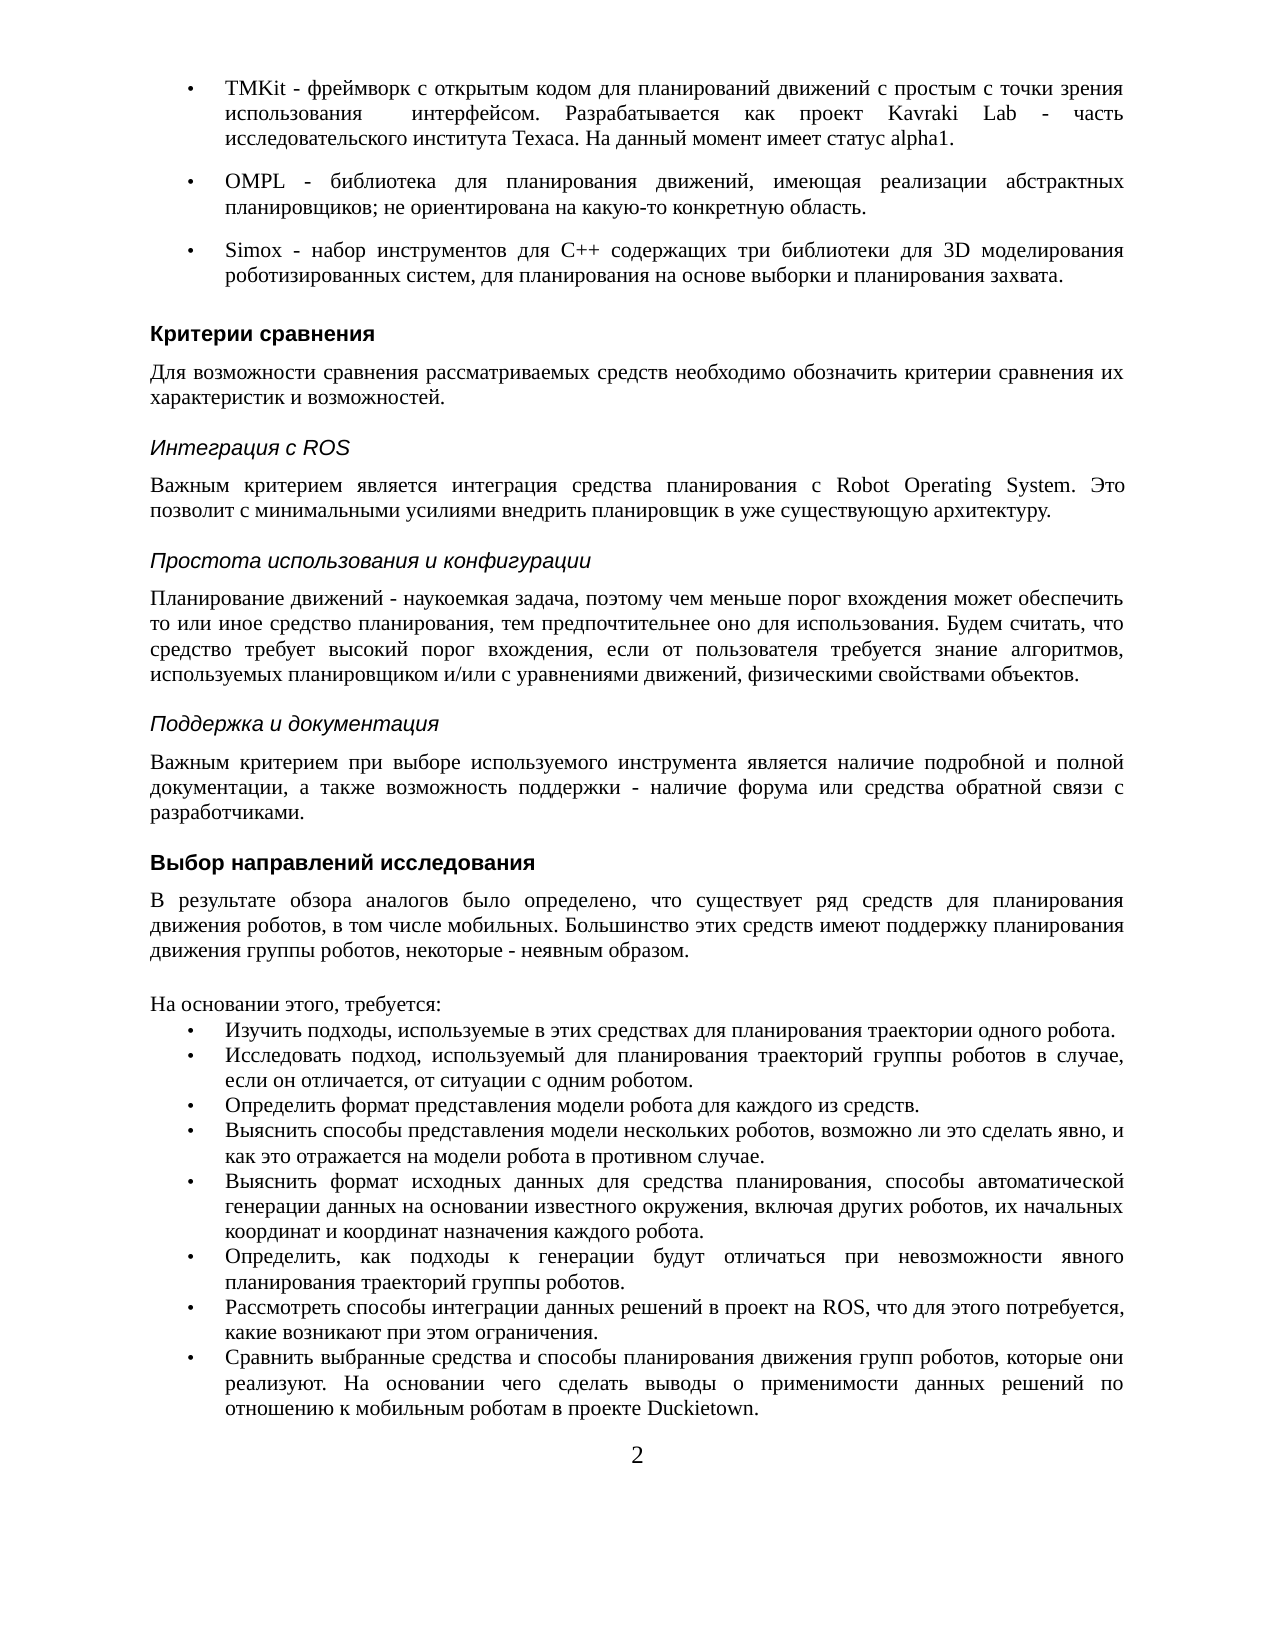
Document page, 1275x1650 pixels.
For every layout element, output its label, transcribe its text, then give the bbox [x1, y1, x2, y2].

text Планирование движений - наукоемкая задача, поэтому чем меньше порог вхождения может обеспечить то или иное средство планирования, тем предпочтительнее оно для использования. Будем считать, что средство требует высокий порог вхождения, если от пользователя требуется знание алгоритмов, используемых планировщиком и/или с уравнениями движений, физическими свойствами объектов. [150, 585, 1125, 686]
subtitle Критерии сравнения [150, 321, 1125, 346]
list Исследовать подход, используемый для планирования траекторий группы роботов в случае, если он отличается, от ситуации с одним роботом. [187, 1042, 1125, 1092]
subtitle Простота использования и конфигурации [150, 547, 1125, 573]
list Simox - набор инструментов для C++ содержащих три библиотеки для 3D моделирования роботизированных систем, для планирования на основе выборки и планирования захвата. [187, 237, 1125, 287]
list OMPL - библиотека для планирования движений, имеющая реализации абстрактных планировщиков; не ориентирована на какую-то конкретную область. [187, 168, 1125, 219]
list Выяснить способы представления модели нескольких роботов, возможно ли это сделать явно, и как это отражается на модели робота в противном случае. [187, 1117, 1125, 1168]
list Определить, как подходы к генерации будут отличаться при невозможности явного планирования траекторий группы роботов. [187, 1243, 1125, 1294]
text В результате обзора аналогов было определено, что существует ряд средств для планирования движения роботов, в том числе мобильных. Большинство этих средств имеют поддержку планирования движения группы роботов, некоторые - неявным образом. [150, 887, 1125, 963]
subtitle Поддержка и документация [150, 711, 1125, 736]
text Для возможности сравнения рассматриваемых средств необходимо обозначить критерии сравнения их характеристик и возможностей. [150, 359, 1125, 409]
list TMKit - фреймворк с открытым кодом для планирований движений с простым с точки зрения использования интерфейсом. Разрабатывается как проект Kavraki Lab - часть исследовательского института Техаса. На данный момент имеет статус alpha1. [187, 75, 1125, 151]
list Выяснить формат исходных данных для средства планирования, способы автоматической генерации данных на основании известного окружения, включая других роботов, их начальных координат и координат назначения каждого робота. [187, 1168, 1125, 1243]
text Важным критерием является интеграция средства планирования с Robot Operating System. Это позволит с минимальными усилиями внедрить планировщик в уже существующую архитектуру. [150, 472, 1125, 522]
text На основании этого, требуется: [150, 991, 1125, 1017]
list Определить формат представления модели робота для каждого из средств. [187, 1092, 1125, 1117]
subtitle Выбор направлений исследования [150, 849, 1125, 874]
subtitle Интеграция с ROS [150, 434, 1125, 459]
list Изучить подходы, используемые в этих средствах для планирования траектории одного робота. [187, 1017, 1125, 1042]
list Сравнить выбранные средства и способы планирования движения групп роботов, которые они реализуют. На основании чего сделать выводы о применимости данных решений по отношению к мобильным роботам в проекте Duckietown. [187, 1344, 1125, 1420]
list Рассмотреть способы интеграции данных решений в проект на ROS, что для этого потребуется, какие возникают при этом ограничения. [187, 1294, 1125, 1344]
text Важным критерием при выборе используемого инструмента является наличие подробной и полной документации, а также возможность поддержки - наличие форума или средства обратной связи с разработчиками. [150, 749, 1125, 824]
